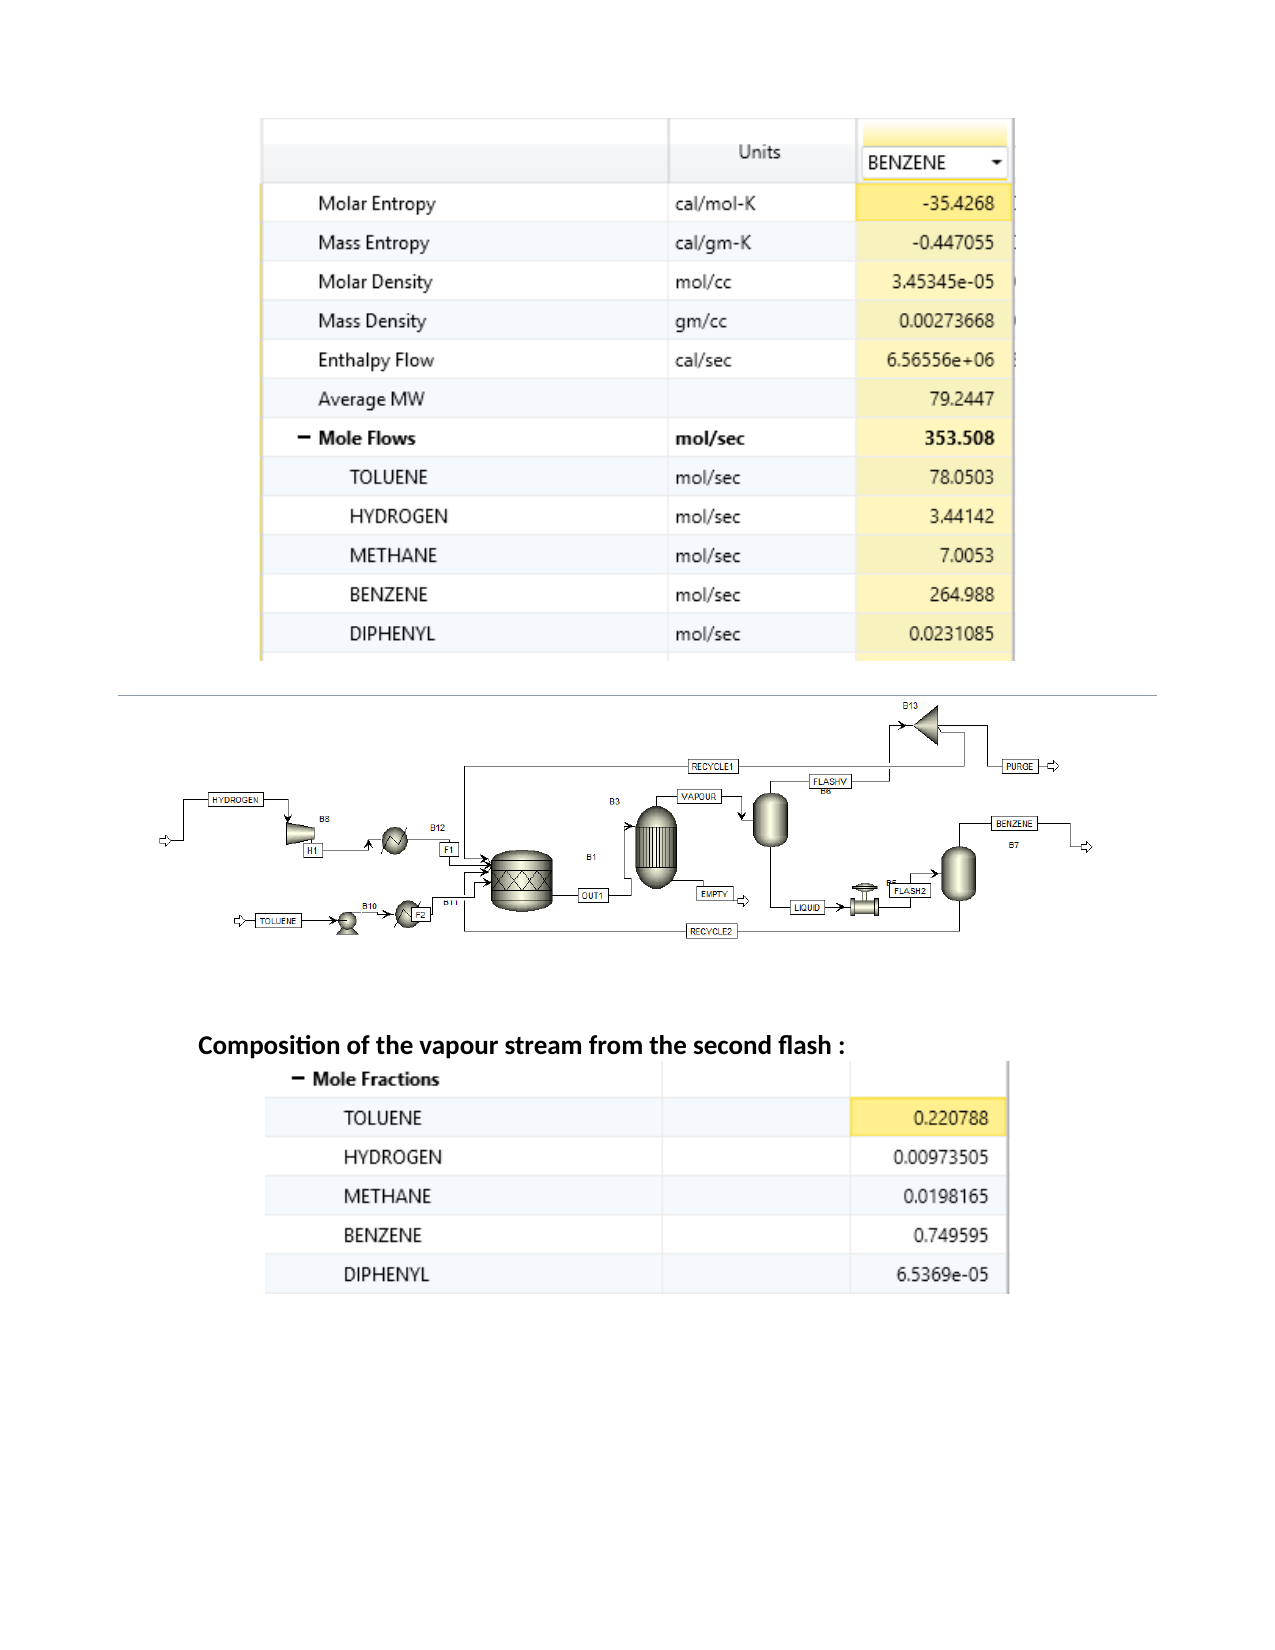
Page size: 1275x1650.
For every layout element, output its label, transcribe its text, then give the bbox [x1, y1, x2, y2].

picture [265, 1061, 1011, 1294]
picture [118, 694, 1157, 1000]
text Composition of the vapour stream from the second flash : [118, 1028, 1157, 1061]
picture [259, 118, 1016, 661]
